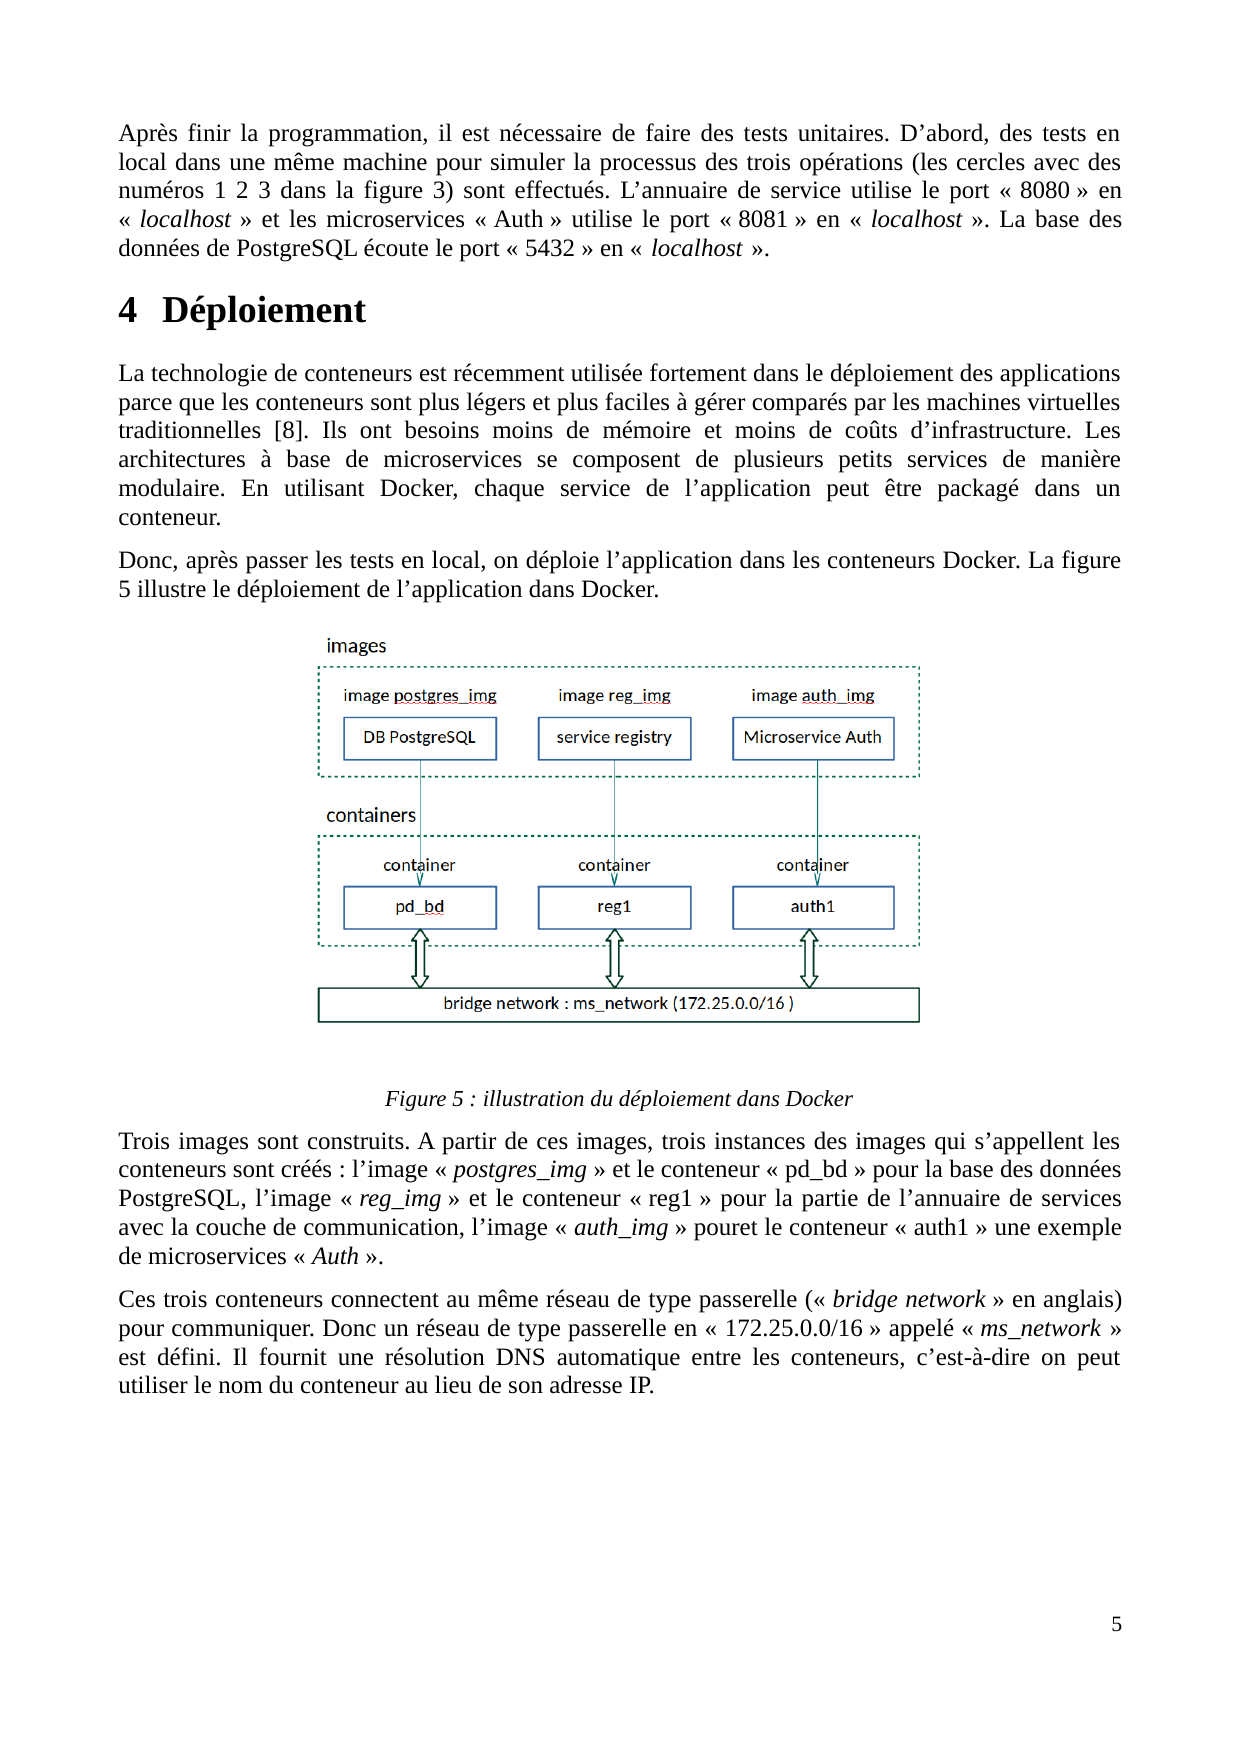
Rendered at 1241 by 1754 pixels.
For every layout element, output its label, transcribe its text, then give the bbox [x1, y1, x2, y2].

picture [287, 624, 954, 1051]
text Trois images sont construits. A partir de ces images, trois instances des images qui s’appellent les conteneurs sont créés : l’image « postgres_img » et le conteneur « pd_bd » pour la base des données PostgreSQL, l’image « reg_img » et le conteneur « reg1 » pour la partie de l’annuaire de services avec la couche de communication, l’image « auth_img » pouret le conteneur « auth1 » une exemple de microservices « Auth ». [118, 1126, 1122, 1269]
text Donc, après passer les tests en local, on déploie l’application dans les conteneurs Docker. La figure 5 illustre le déploiement de l’application dans Docker. [118, 545, 1122, 603]
text Figure 5 : illustration du déploiement dans Docker [118, 1085, 1122, 1111]
text La technologie de conteneurs est récemment utilisée fortement dans le déploiement des applications parce que les conteneurs sont plus légers et plus faciles à gérer comparés par les machines virtuelles traditionnelles [8]. Ils ont besoins moins de mémoire et moins de coûts d’infrastructure. Les architectures à base de microservices se composent de plusieurs petits services de manière modulaire. En utilisant Docker, chaque service de l’application peut être packagé dans un conteneur. [118, 358, 1122, 530]
text Ces trois conteneurs connectent au même réseau de type passerelle (« bridge network » en anglais) pour communiquer. Donc un réseau de type passerelle en « 172.25.0.0/16 » appelé « ms_network » est défini. Il fournit une résolution DNS automatique entre les conteneurs, c’est-à-dire on peut utiliser le nom du conteneur au lieu de son adresse IP. [118, 1284, 1122, 1399]
subtitle Déploiement [118, 287, 1122, 331]
text Après finir la programmation, il est nécessaire de faire des tests unitaires. D’abord, des tests en local dans une même machine pour simuler la processus des trois opérations (les cercles avec des numéros 1 2 3 dans la figure 3) sont effectués. L’annuaire de service utilise le port « 8080 » en « localhost » et les microservices « Auth » utilise le port « 8081 » en « localhost ». La base des données de PostgreSQL écoute le port « 5432 » en « localhost ». [118, 118, 1122, 262]
